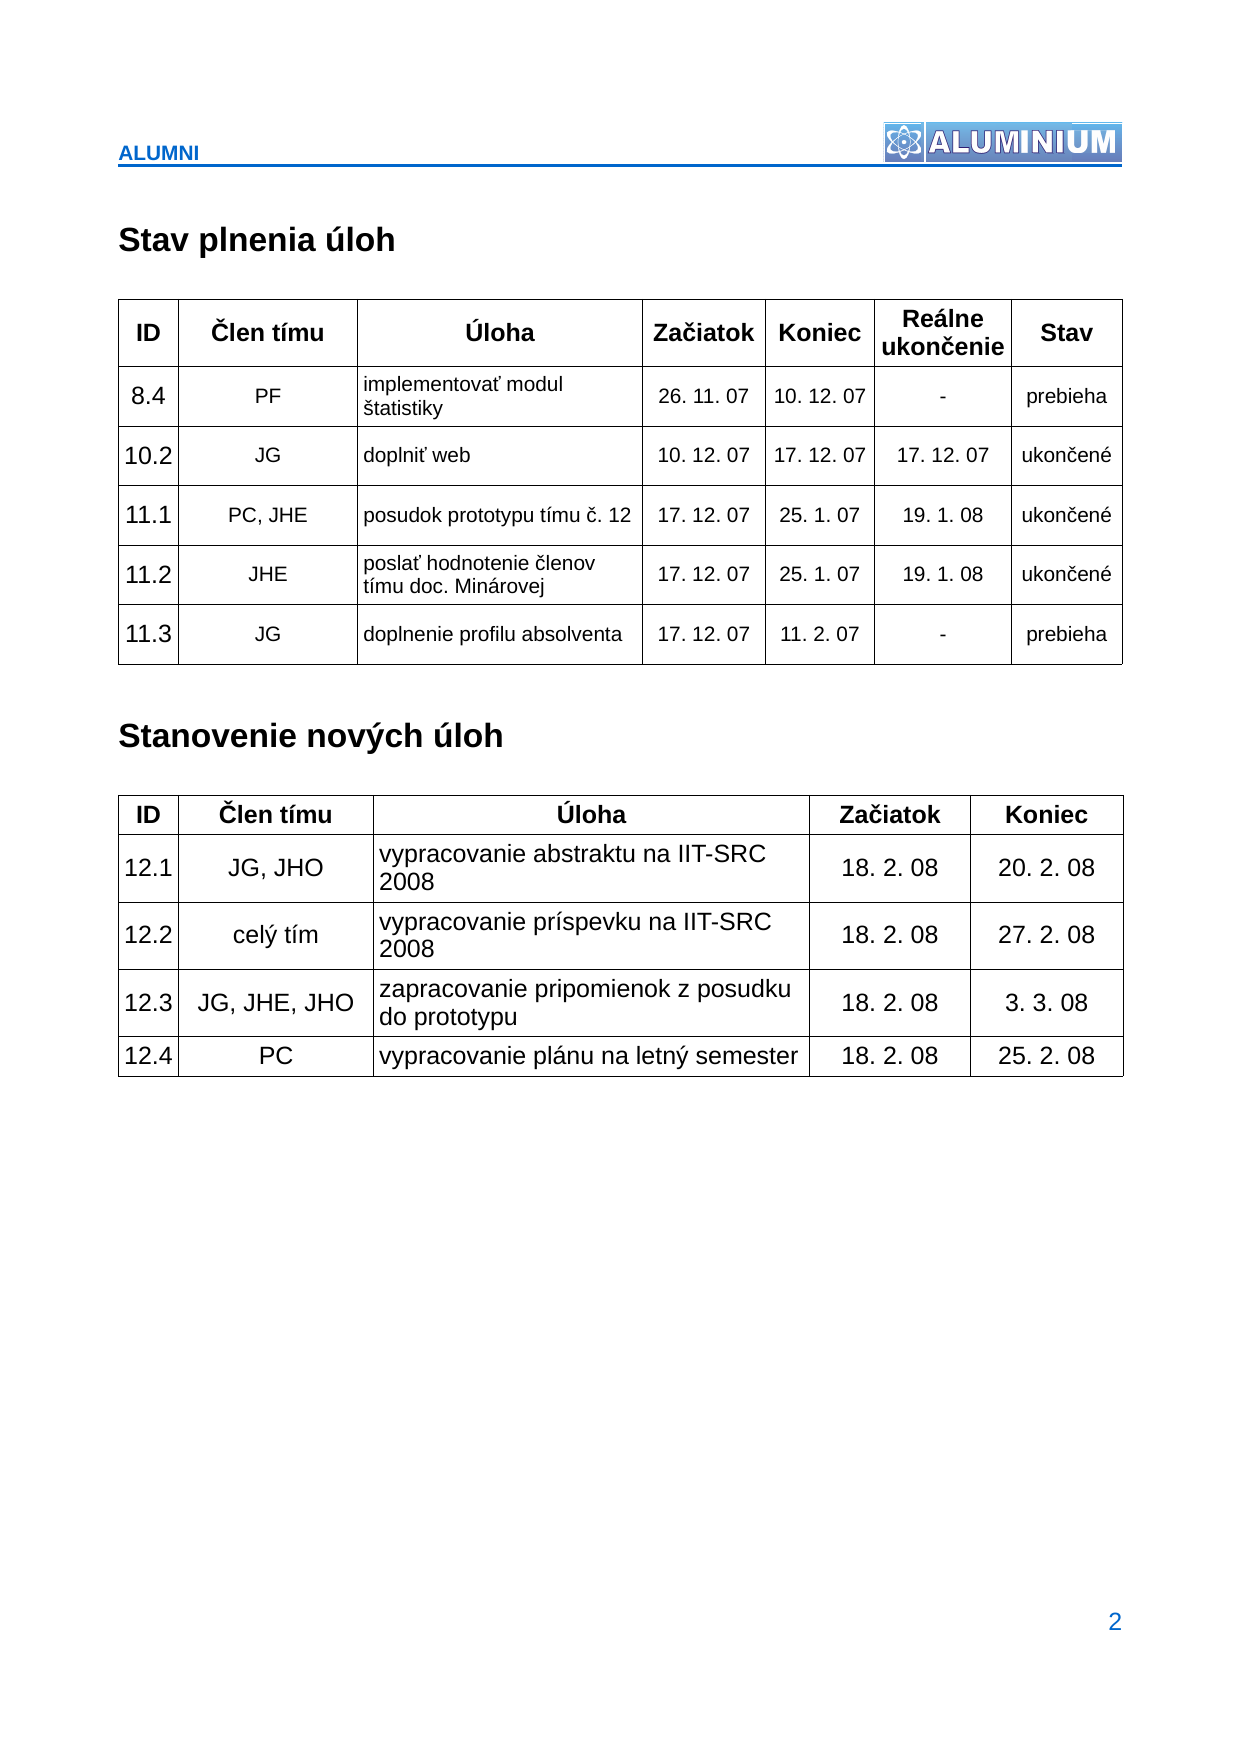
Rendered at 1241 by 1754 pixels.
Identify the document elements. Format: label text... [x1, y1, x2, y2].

table_cell 18. 2. 08 [810, 970, 970, 1036]
table_cell prebieha [1012, 605, 1122, 664]
table_cell zapracovanie pripomienok z posudku do prototypu [374, 970, 809, 1036]
table_header Člen tímu [179, 300, 357, 366]
table_header Začiatok [643, 300, 765, 366]
table_cell 8.4 [119, 367, 178, 426]
table_cell 17. 12. 07 [875, 427, 1011, 485]
table_cell JG, JHO [179, 835, 373, 902]
table_cell 10.2 [119, 427, 178, 485]
table_header ID [119, 796, 178, 834]
table_header Stav [1012, 300, 1122, 366]
table_cell 19. 1. 08 [875, 546, 1011, 604]
table_cell 17. 12. 07 [643, 546, 765, 604]
table_cell vypracovanie príspevku na IIT-SRC 2008 [374, 903, 809, 969]
table_header Koniec [971, 796, 1123, 834]
table_cell 18. 2. 08 [810, 1037, 970, 1076]
table_cell 12.3 [119, 970, 178, 1036]
table_cell 11.1 [119, 486, 178, 545]
table_cell JG, JHE, JHO [179, 970, 373, 1036]
table_cell doplniť web [358, 427, 642, 485]
table_cell 26. 11. 07 [643, 367, 765, 426]
table_cell JHE [179, 546, 357, 604]
table_cell 17. 12. 07 [643, 486, 765, 545]
table_cell doplnenie profilu absolventa [358, 605, 642, 664]
table_cell 27. 2. 08 [971, 903, 1123, 969]
table_cell - [875, 605, 1011, 664]
table_cell 11. 2. 07 [766, 605, 874, 664]
table_cell 10. 12. 07 [766, 367, 874, 426]
table_header Začiatok [810, 796, 970, 834]
table_cell ukončené [1012, 546, 1122, 604]
table_header Úloha [374, 796, 809, 834]
table_cell vypracovanie plánu na letný semester [374, 1037, 809, 1076]
table_header Reálne ukončenie [875, 300, 1011, 366]
table_cell 11.2 [119, 546, 178, 604]
table_cell JG [179, 605, 357, 664]
table_cell 12.1 [119, 835, 178, 902]
table_cell 11.3 [119, 605, 178, 664]
subtitle Stav plnenia úloh [118, 221, 1122, 258]
table_cell 18. 2. 08 [810, 835, 970, 902]
table_cell celý tím [179, 903, 373, 969]
table_cell PC, JHE [179, 486, 357, 545]
table_cell 25. 1. 07 [766, 546, 874, 604]
table_cell ukončené [1012, 427, 1122, 485]
table_cell 25. 1. 07 [766, 486, 874, 545]
table_cell vypracovanie abstraktu na IIT-SRC 2008 [374, 835, 809, 902]
table_cell 19. 1. 08 [875, 486, 1011, 545]
table_cell JG [179, 427, 357, 485]
table_cell 18. 2. 08 [810, 903, 970, 969]
table_cell 17. 12. 07 [766, 427, 874, 485]
table_cell 17. 12. 07 [643, 605, 765, 664]
table_cell 25. 2. 08 [971, 1037, 1123, 1076]
table_cell implementovať modul štatistiky [358, 367, 642, 426]
table_cell poslať hodnotenie členov tímu doc. Minárovej [358, 546, 642, 604]
table_cell prebieha [1012, 367, 1122, 426]
table_cell 20. 2. 08 [971, 835, 1123, 902]
table_cell 3. 3. 08 [971, 970, 1123, 1036]
table_header Koniec [766, 300, 874, 366]
table_cell PF [179, 367, 357, 426]
table_cell - [875, 367, 1011, 426]
subtitle Stanovenie nových úloh [118, 717, 1122, 754]
table_cell 12.4 [119, 1037, 178, 1076]
table_header ID [119, 300, 178, 366]
table_header Člen tímu [179, 796, 373, 834]
table_cell 10. 12. 07 [643, 427, 765, 485]
table_cell ukončené [1012, 486, 1122, 545]
table_cell PC [179, 1037, 373, 1076]
table_header Úloha [358, 300, 642, 366]
table_cell posudok prototypu tímu č. 12 [358, 486, 642, 545]
table_cell 12.2 [119, 903, 178, 969]
